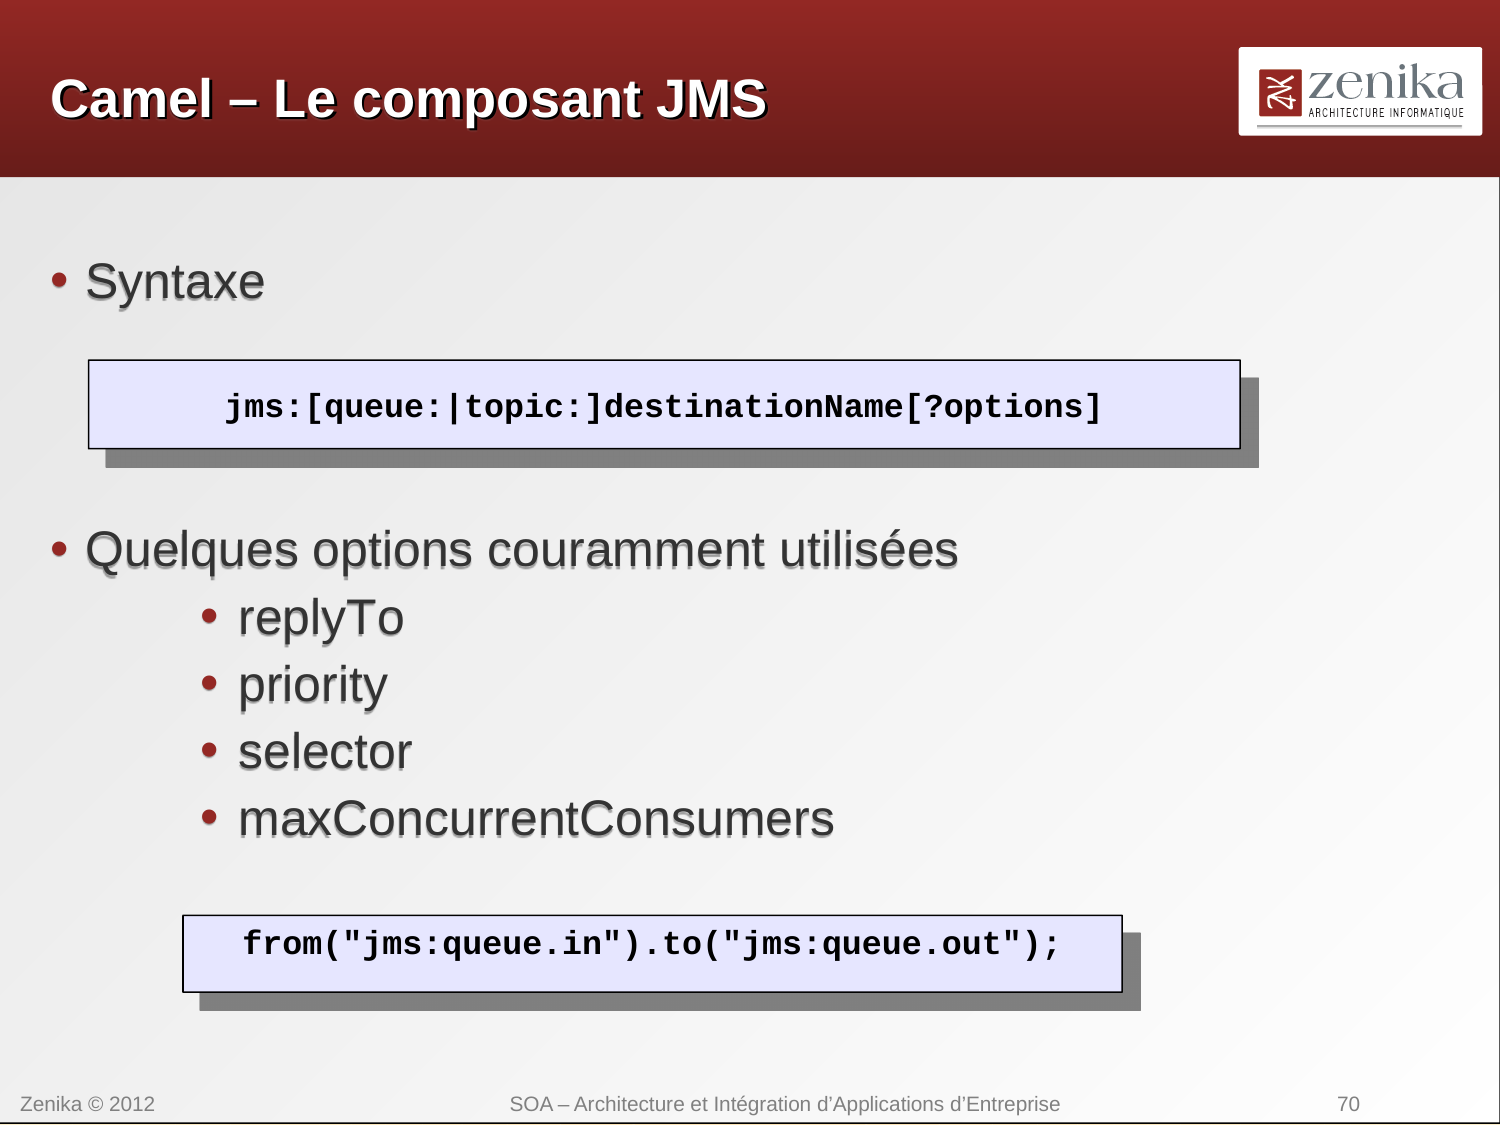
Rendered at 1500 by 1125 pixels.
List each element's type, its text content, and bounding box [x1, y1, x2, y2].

title Camel – Le composant JMS [50, 22, 1206, 172]
text_box jms:[queue:|topic:]destinationName[?options] [88, 360, 1241, 449]
text_box from("jms:queue.in").to("jms:queue.out"); [183, 915, 1123, 993]
subtitle Syntaxe Quelques options couramment utilisées replyTo priority selector maxConcurrentConsumers [50, 249, 1477, 1064]
